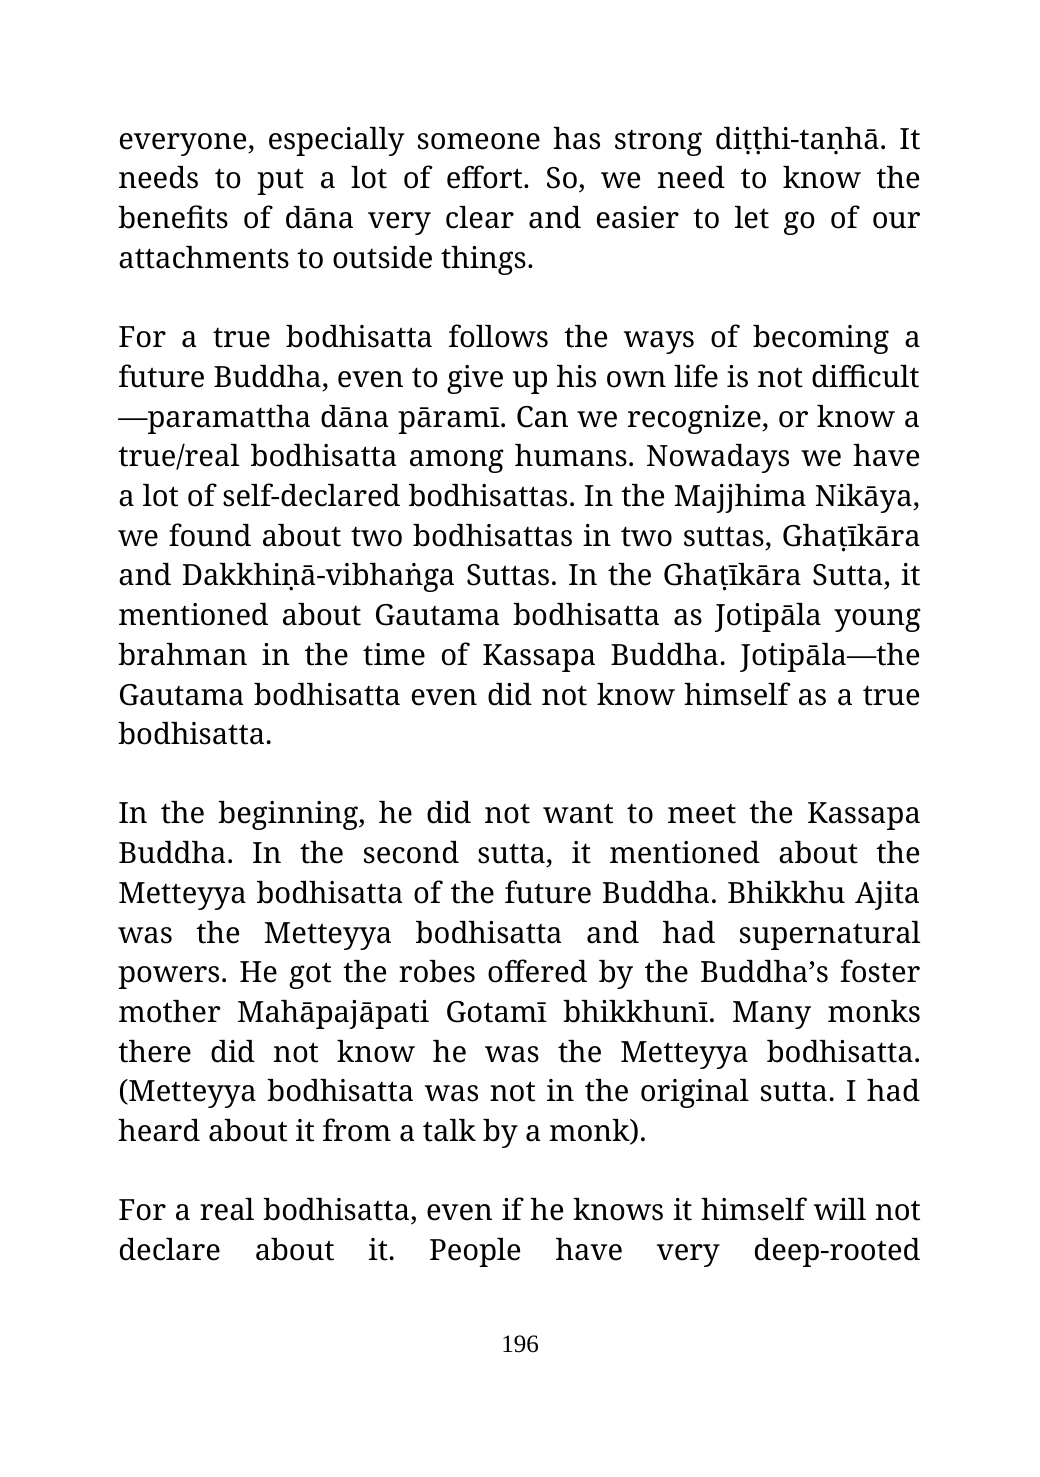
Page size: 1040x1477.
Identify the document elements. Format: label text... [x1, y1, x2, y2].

text everyone, especially someone has strong diṭṭhi-taṇhā. It needs to put a lot of effort. So, we need to know the benefits of dāna very clear and easier to let go of our attachments to outside things. For a true bodhisatta follows the ways of becoming a future Buddha, even to give up his own life is not difficult—paramattha dāna pāramī. Can we recognize, or know a true/real bodhisatta among humans. Nowadays we have a lot of self-declared bodhisattas. In the Majjhima Nikāya, we found about two bodhisattas in two suttas, Ghaṭīkāra and Dakkhiṇā-vibhaṅga Suttas. In the Ghaṭīkāra Sutta, it mentioned about Gautama bodhisatta as Jotipāla young brahman in the time of Kassapa Buddha. Jotipāla—the Gautama bodhisatta even did not know himself as a true bodhisatta. In the beginning, he did not want to meet the Kassapa Buddha. In the second sutta, it mentioned about the Metteyya bodhisatta of the future Buddha. Bhikkhu Ajita was the Metteyya bodhisatta and had supernatural powers. He got the robes offered by the Buddha’s foster mother Mahāpajāpati Gotamī bhikkhunī. Many monks there did not know he was the Metteyya bodhisatta. (Metteyya bodhisatta was not in the original sutta. I had heard about it from a talk by a monk). For a real bodhisatta, even if he knows it himself will not declare about it. People have very deep-rooted [118, 118, 922, 1269]
